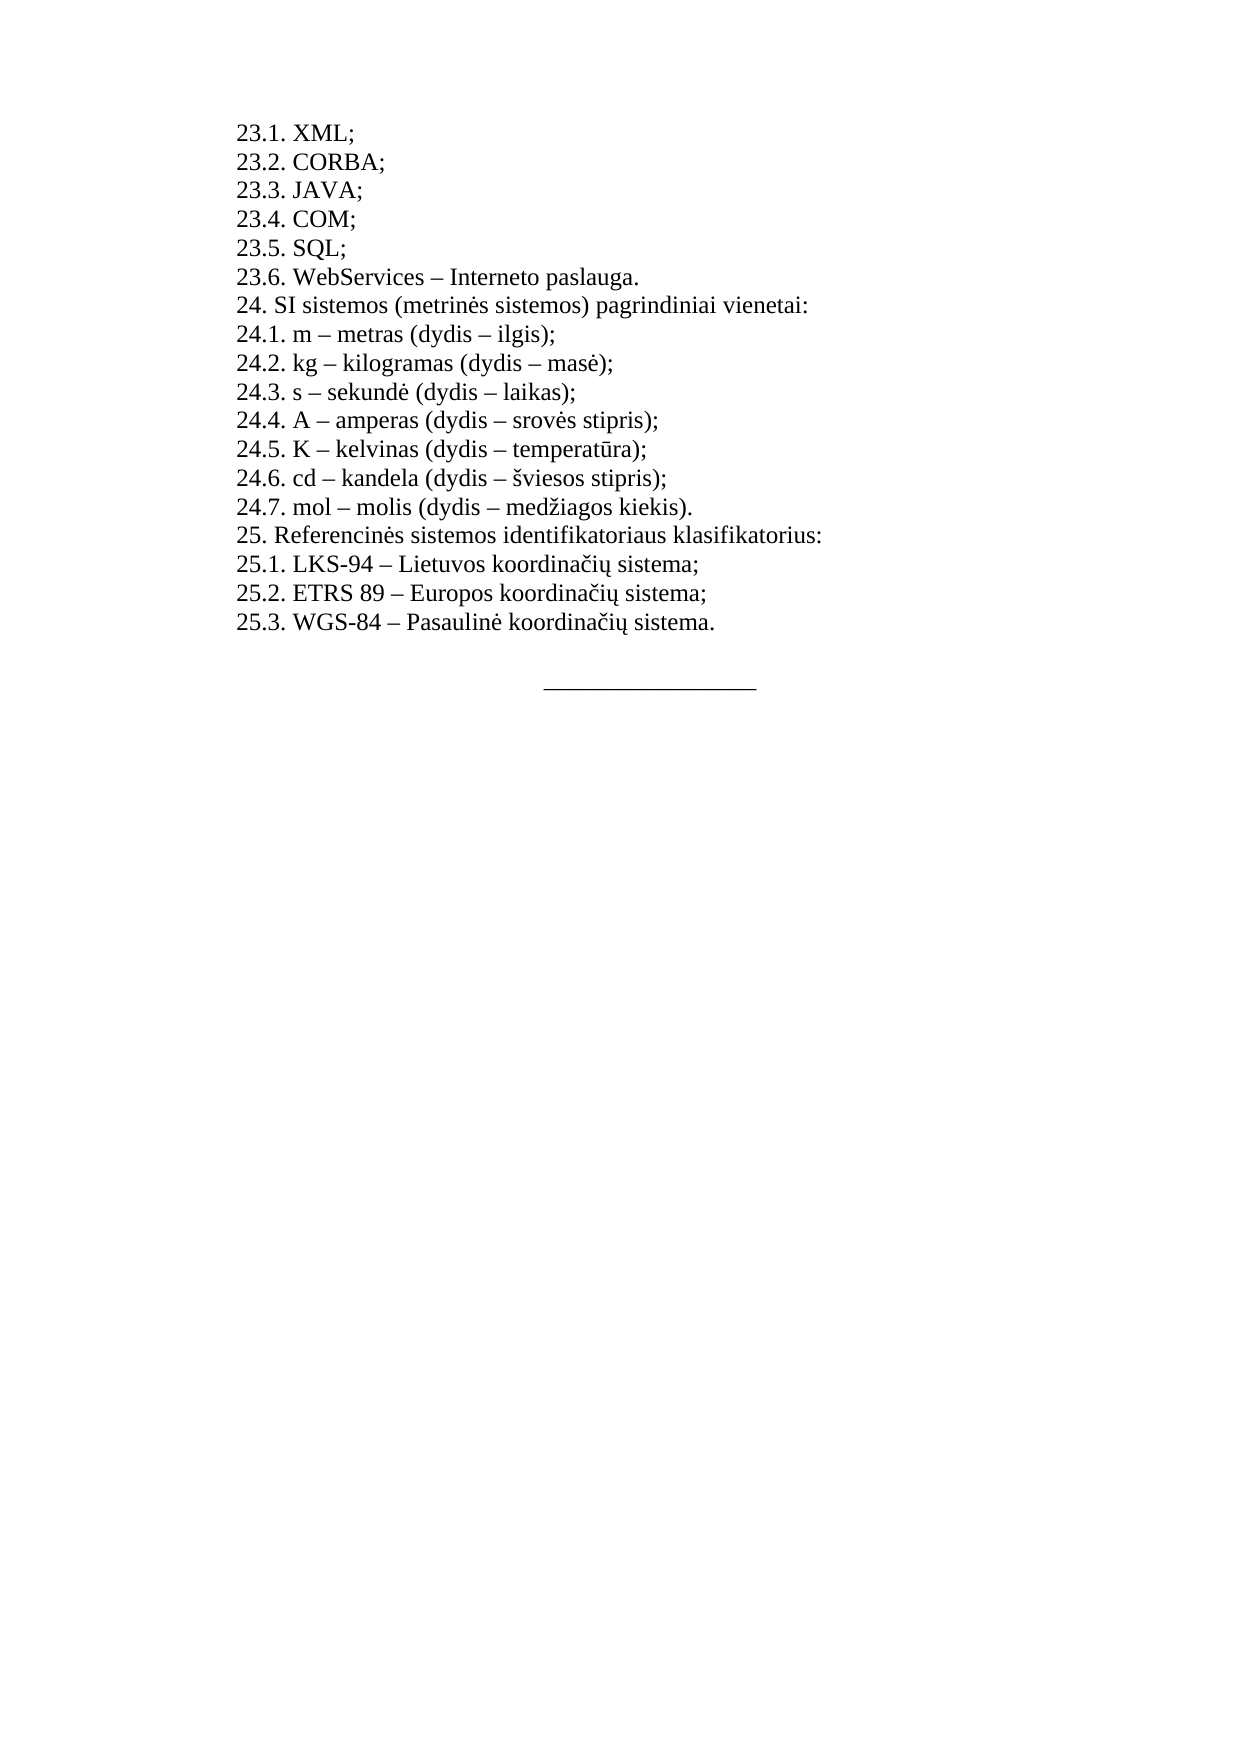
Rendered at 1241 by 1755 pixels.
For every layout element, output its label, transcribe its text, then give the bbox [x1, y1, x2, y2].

text 24.6. cd – kandela (dydis – šviesos stipris); [177, 463, 1122, 492]
text _________________ [177, 664, 1122, 693]
text 25. Referencinės sistemos identifikatoriaus klasifikatorius: [177, 521, 1122, 549]
text 24. SI sistemos (metrinės sistemos) pagrindiniai vienetai: [177, 291, 1122, 319]
text 24.1. m – metras (dydis – ilgis); [177, 319, 1122, 348]
text 23.6. WebServices – Interneto paslauga. [177, 262, 1122, 291]
text 23.1. XML; [177, 118, 1122, 147]
text 24.2. kg – kilogramas (dydis – masė); [177, 348, 1122, 377]
text 24.7. mol – molis (dydis – medžiagos kiekis). [177, 492, 1122, 521]
text 24.5. K – kelvinas (dydis – temperatūra); [177, 434, 1122, 463]
text 25.2. ETRS 89 – Europos koordinačių sistema; [177, 578, 1122, 607]
text 23.4. COM; [177, 204, 1122, 233]
text 25.3. WGS-84 – Pasaulinė koordinačių sistema. [177, 607, 1122, 636]
text 23.2. CORBA; [177, 147, 1122, 176]
text 23.3. JAVA; [177, 176, 1122, 204]
text 24.4. A – amperas (dydis – srovės stipris); [177, 406, 1122, 434]
text 24.3. s – sekundė (dydis – laikas); [177, 377, 1122, 406]
text 23.5. SQL; [177, 233, 1122, 262]
text 25.1. LKS-94 – Lietuvos koordinačių sistema; [177, 549, 1122, 578]
